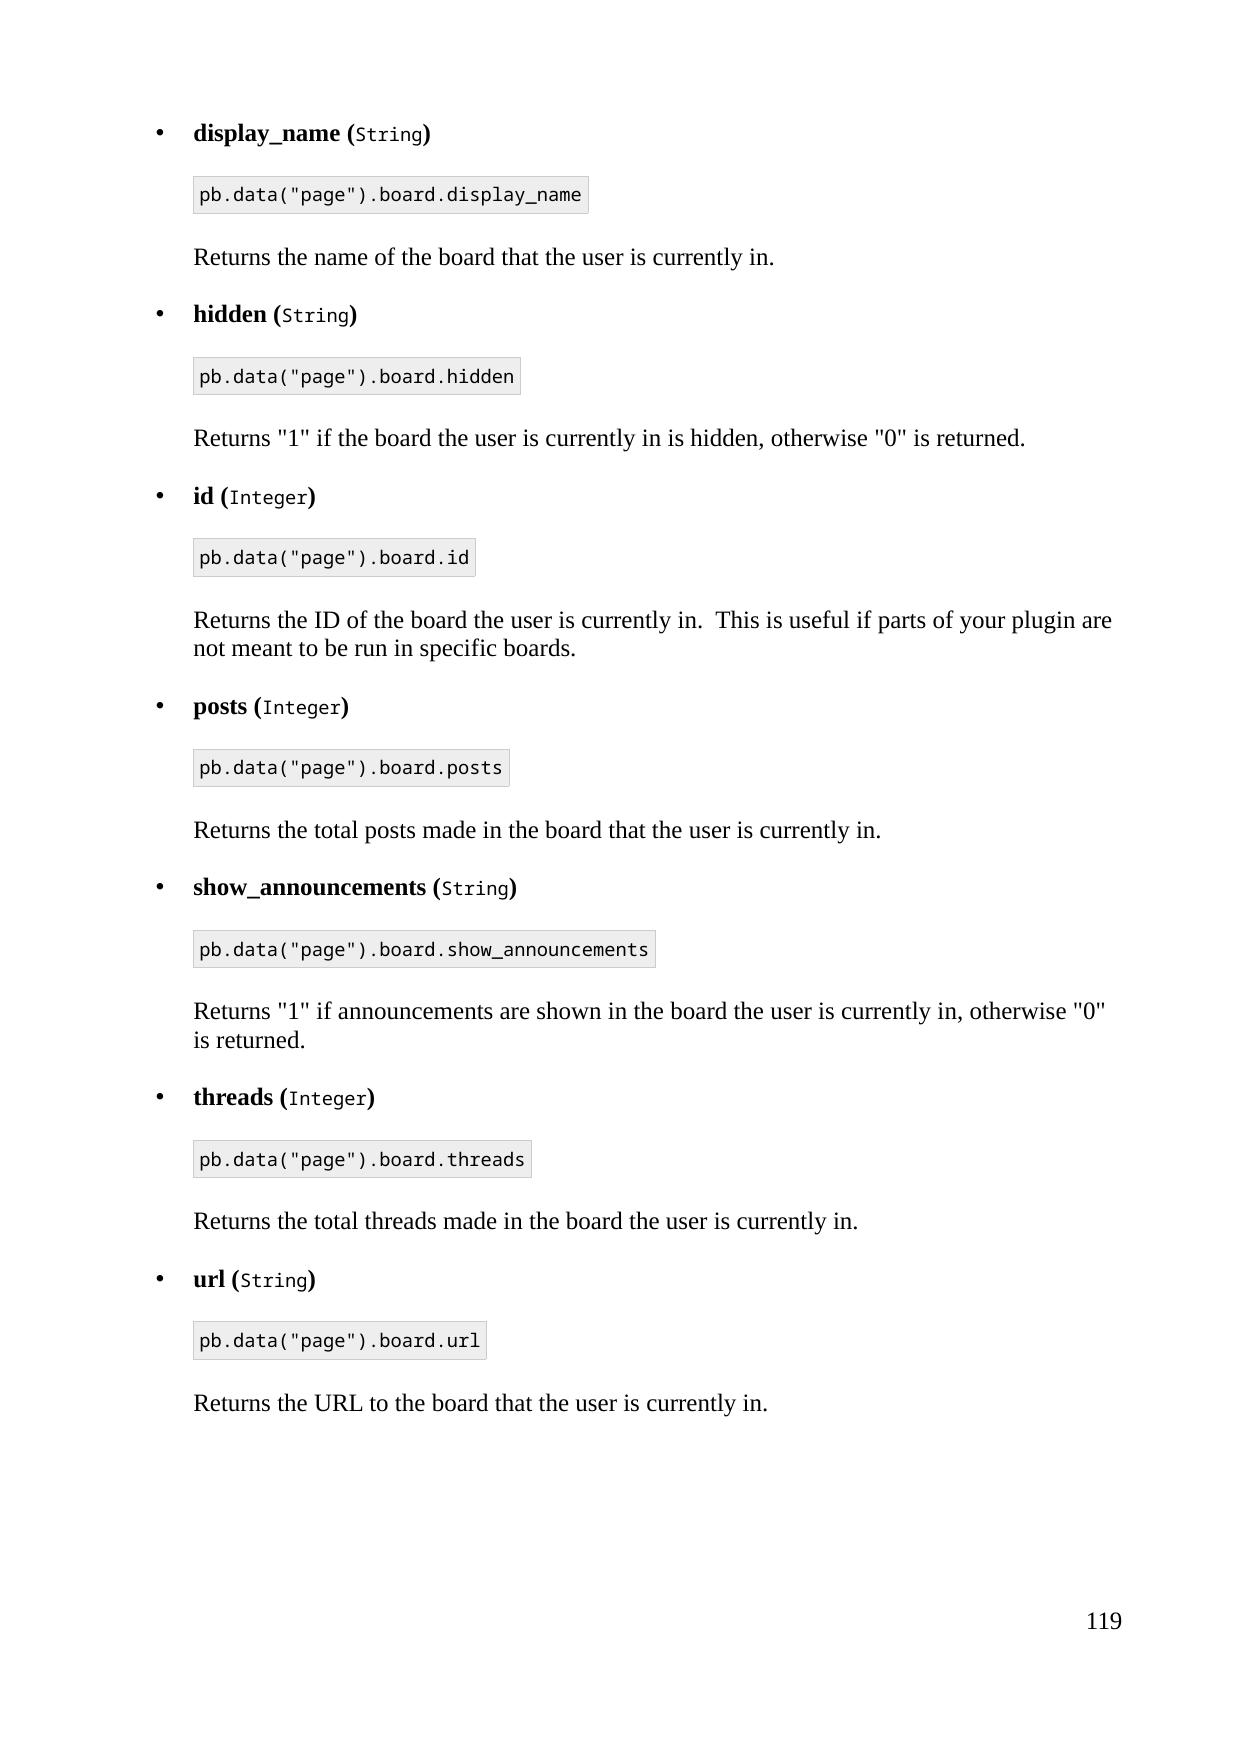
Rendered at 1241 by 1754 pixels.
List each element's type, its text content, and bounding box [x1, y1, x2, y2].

list id (Integer) pb.data("page").board.id Returns the ID of the board the user is currently in. This is useful if parts of your plugin are not meant to be run in specific boards. [156, 481, 1122, 691]
list display_name (String) pb.data("page").board.display_name Returns the name of the board that the user is currently in. [156, 118, 1122, 299]
list url (String) pb.data("page").board.url Returns the URL to the board that the user is currently in. [156, 1264, 1122, 1416]
list show_announcements (String) pb.data("page").board.show_announcements Returns "1" if announcements are shown in the board the user is currently in, otherwise "0" is returned. [156, 872, 1122, 1082]
list posts (Integer) pb.data("page").board.posts Returns the total posts made in the board that the user is currently in. [156, 691, 1122, 872]
list hidden (String) pb.data("page").board.hidden Returns "1" if the board the user is currently in is hidden, otherwise "0" is returned. [156, 299, 1122, 481]
list threads (Integer) pb.data("page").board.threads Returns the total threads made in the board the user is currently in. [156, 1082, 1122, 1264]
